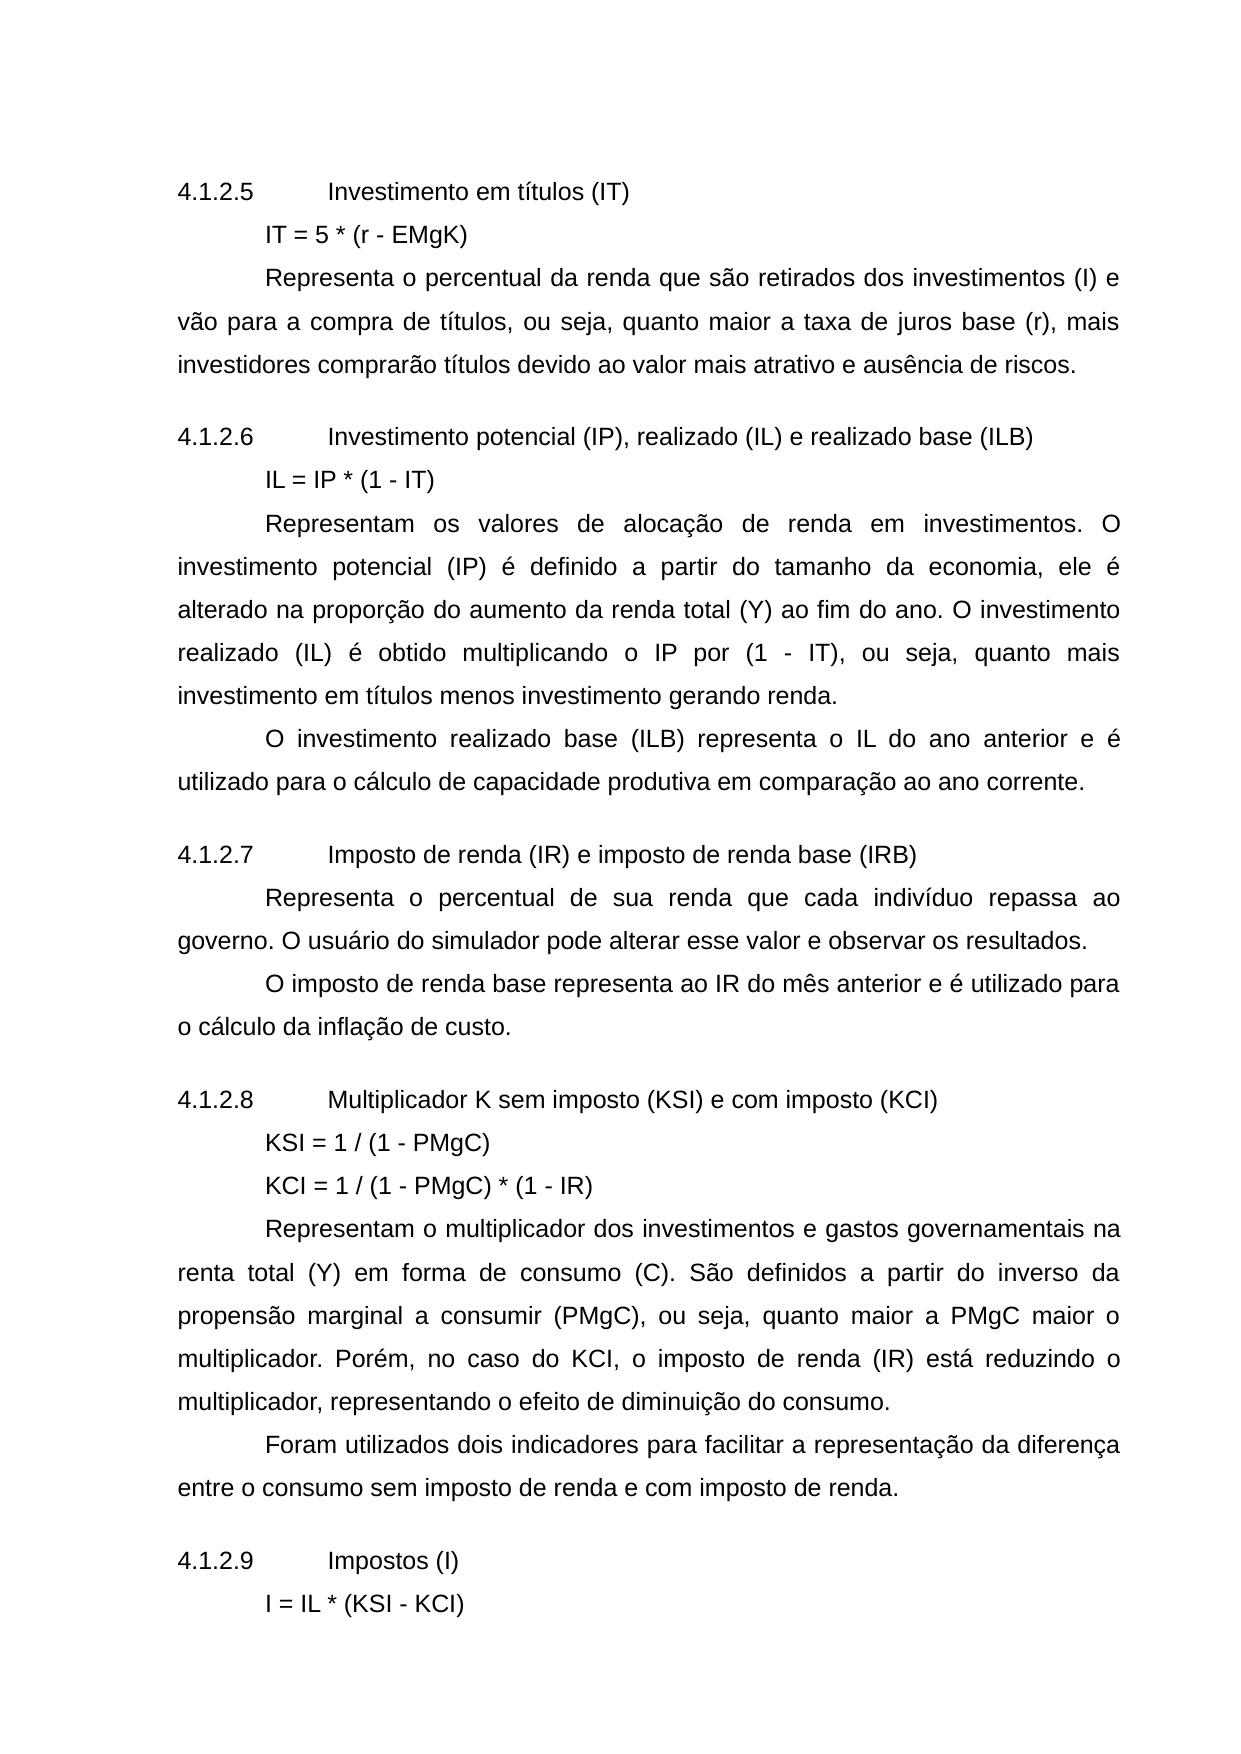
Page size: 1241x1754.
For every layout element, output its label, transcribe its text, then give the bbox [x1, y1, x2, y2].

subtitle Multiplicador K sem imposto (KSI) e com imposto (KCI) [177, 1085, 1122, 1114]
subtitle Imposto de renda (IR) e imposto de renda base (IRB) [177, 840, 1122, 869]
text I = IL * (KSI - KCI) [177, 1589, 1122, 1618]
text Representam os valores de alocação de renda em investimentos. O investimento potencial (IP) é definido a partir do tamanho da economia, ele é alterado na proporção do aumento da renda total (Y) ao fim do ano. O investimento realizado (IL) é obtido multiplicando o IP por (1 - IT), ou seja, quanto mais investimento em títulos menos investimento gerando renda. [177, 508, 1122, 710]
text O investimento realizado base (ILB) representa o IL do ano anterior e é utilizado para o cálculo de capacidade produtiva em comparação ao ano corrente. [177, 724, 1122, 796]
text Representa o percentual da renda que são retirados dos investimentos (I) e vão para a compra de títulos, ou seja, quanto maior a taxa de juros base (r), mais investidores comprarão títulos devido ao valor mais atrativo e ausência de riscos. [177, 263, 1122, 378]
text IT = 5 * (r - EMgK) [177, 220, 1122, 249]
subtitle Investimento potencial (IP), realizado (IL) e realizado base (ILB) [177, 422, 1122, 451]
text Representa o percentual de sua renda que cada indivíduo repassa ao governo. O usuário do simulador pode alterar esse valor e observar os resultados. [177, 883, 1122, 955]
text Representam o multiplicador dos investimentos e gastos governamentais na renta total (Y) em forma de consumo (C). São definidos a partir do inverso da propensão marginal a consumir (PMgC), ou seja, quanto maior a PMgC maior o multiplicador. Porém, no caso do KCI, o imposto de renda (IR) está reduzindo o multiplicador, representando o efeito de diminuição do consumo. [177, 1214, 1122, 1416]
text KSI = 1 / (1 - PMgC) [177, 1128, 1122, 1157]
text IL = IP * (1 - IT) [177, 465, 1122, 494]
text O imposto de renda base representa ao IR do mês anterior e é utilizado para o cálculo da inflação de custo. [177, 969, 1122, 1041]
subtitle Impostos (I) [177, 1546, 1122, 1574]
subtitle Investimento em títulos (IT) [177, 177, 1122, 206]
text KCI = 1 / (1 - PMgC) * (1 - IR) [177, 1171, 1122, 1200]
text Foram utilizados dois indicadores para facilitar a representação da diferença entre o consumo sem imposto de renda e com imposto de renda. [177, 1430, 1122, 1502]
